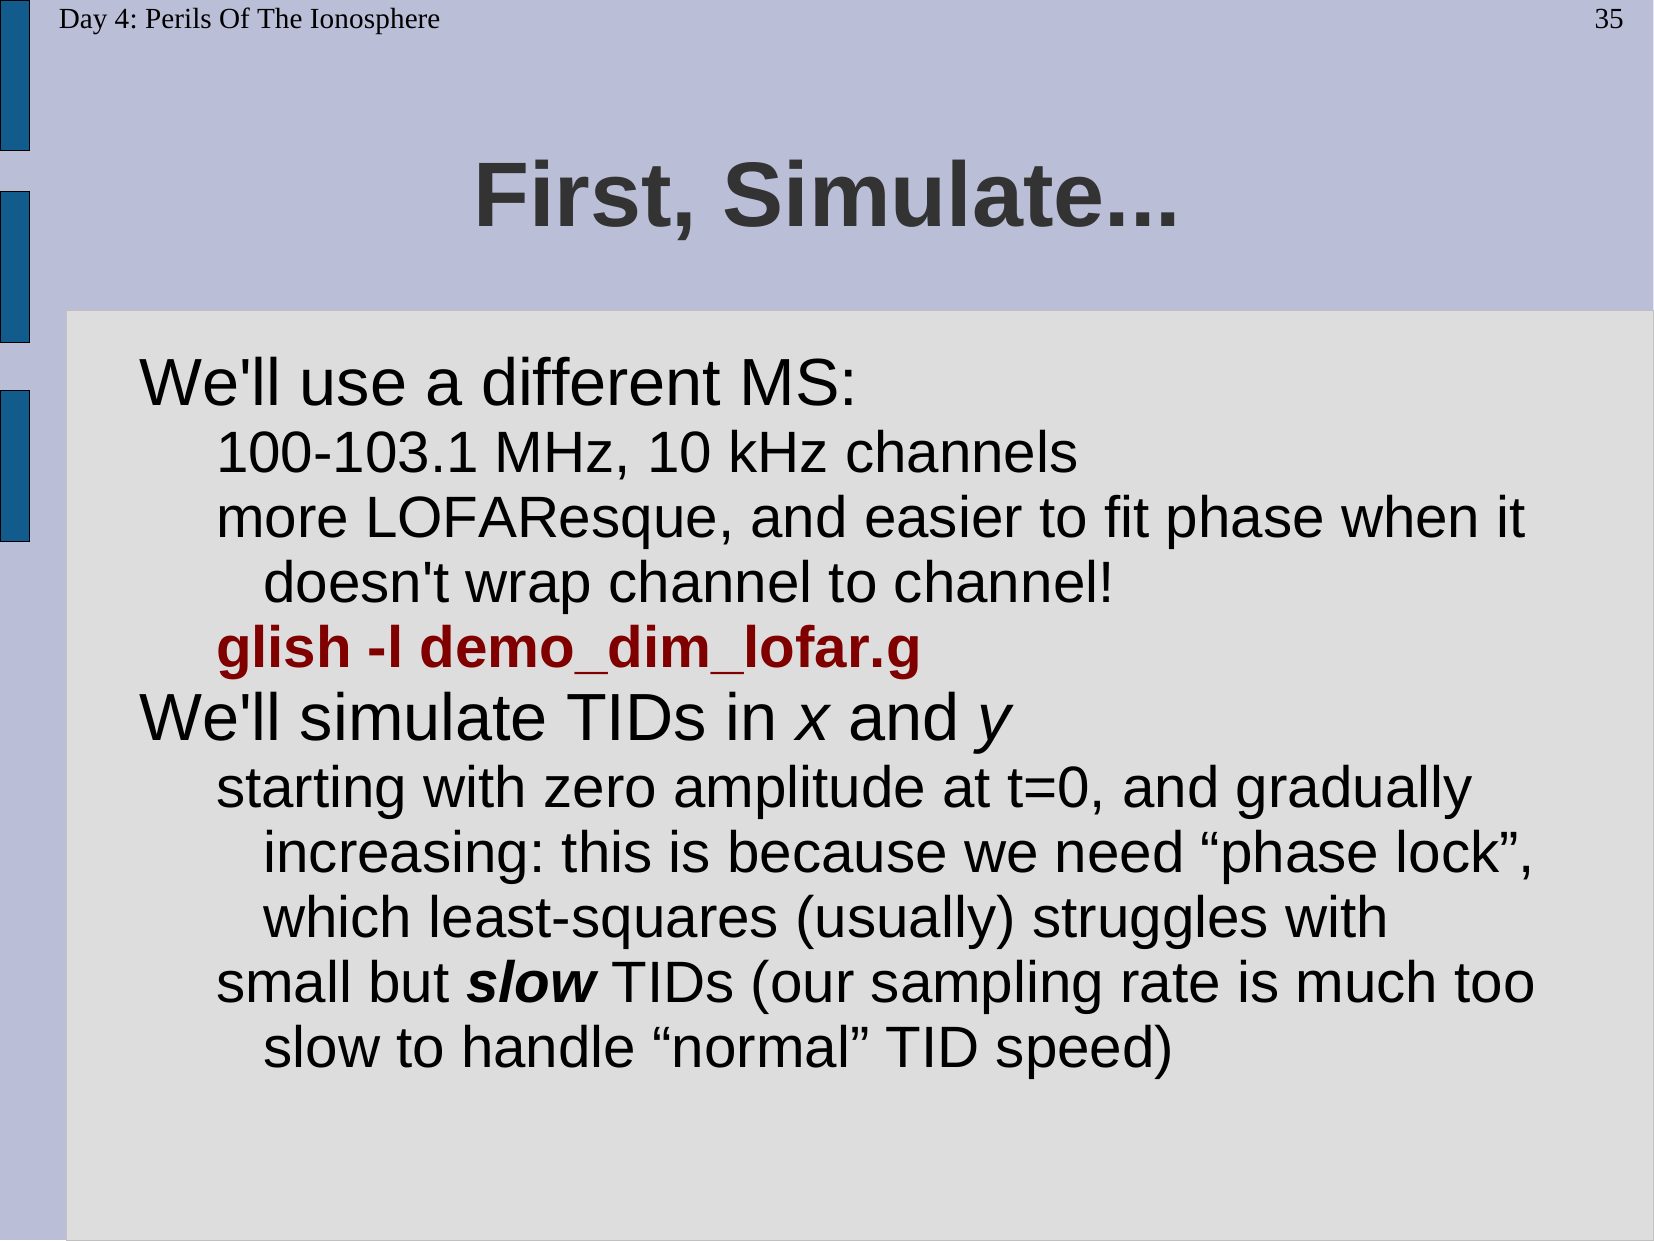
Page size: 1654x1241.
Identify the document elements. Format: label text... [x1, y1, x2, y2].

list We'll use a different MS: 100-103.1 MHz, 10 kHz channels more LOFAResque, and easier to fit phase when it doesn't wrap channel to channel! glish -l demo_dim_lofar.g We'll simulate TIDs in x and y starting with zero amplitude at t=0, and gradually increasing: this is because we need “phase lock”, which least-squares (usually) struggles with small but slow TIDs (our sampling rate is much too slow to handle “normal” TID speed) [121, 344, 1625, 1112]
title First, Simulate... [121, 98, 1534, 291]
